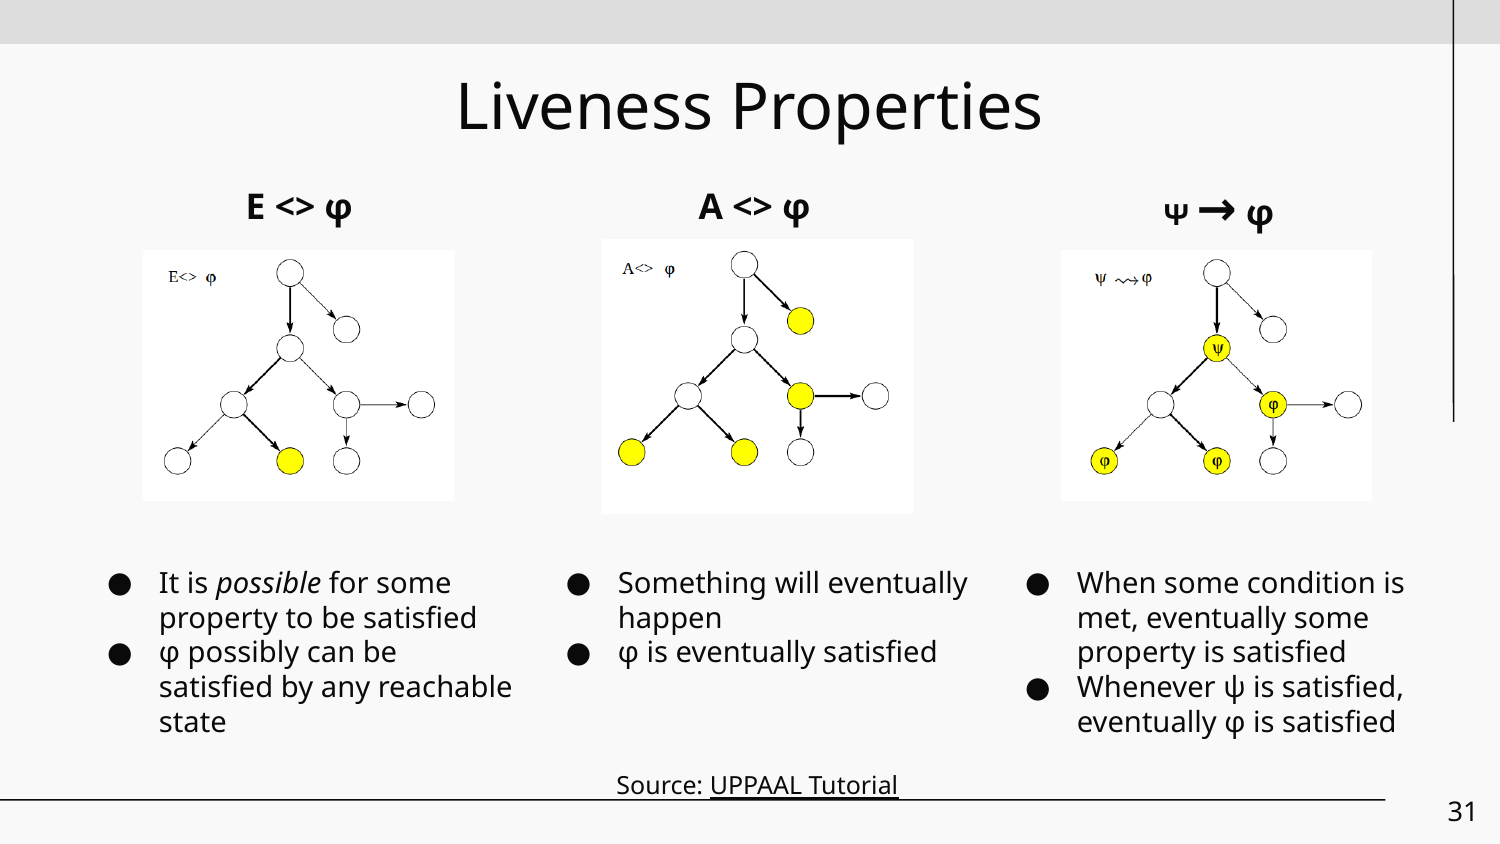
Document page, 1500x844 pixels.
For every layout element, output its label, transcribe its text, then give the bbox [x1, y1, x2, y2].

text_box When some condition is met, eventually some property is satisfied Whenever ψ is satisfied, eventually φ is satisfied [986, 548, 1446, 709]
text_box E <> φ [230, 169, 413, 242]
picture [1060, 250, 1373, 501]
text_box Source: UPPAAL Tutorial [575, 754, 939, 805]
text_box A <> φ [683, 169, 866, 242]
title Liveness Properties [116, 49, 1383, 140]
text_box Ψ → φ [1148, 162, 1331, 228]
slide_number [1403, 779, 1494, 844]
picture [142, 250, 455, 501]
text_box Something will eventually happen φ is eventually satisfied [528, 548, 986, 709]
picture [601, 239, 914, 514]
text_box It is possible for some property to be satisfied φ possibly can be satisfied by any reachable state [69, 548, 528, 709]
